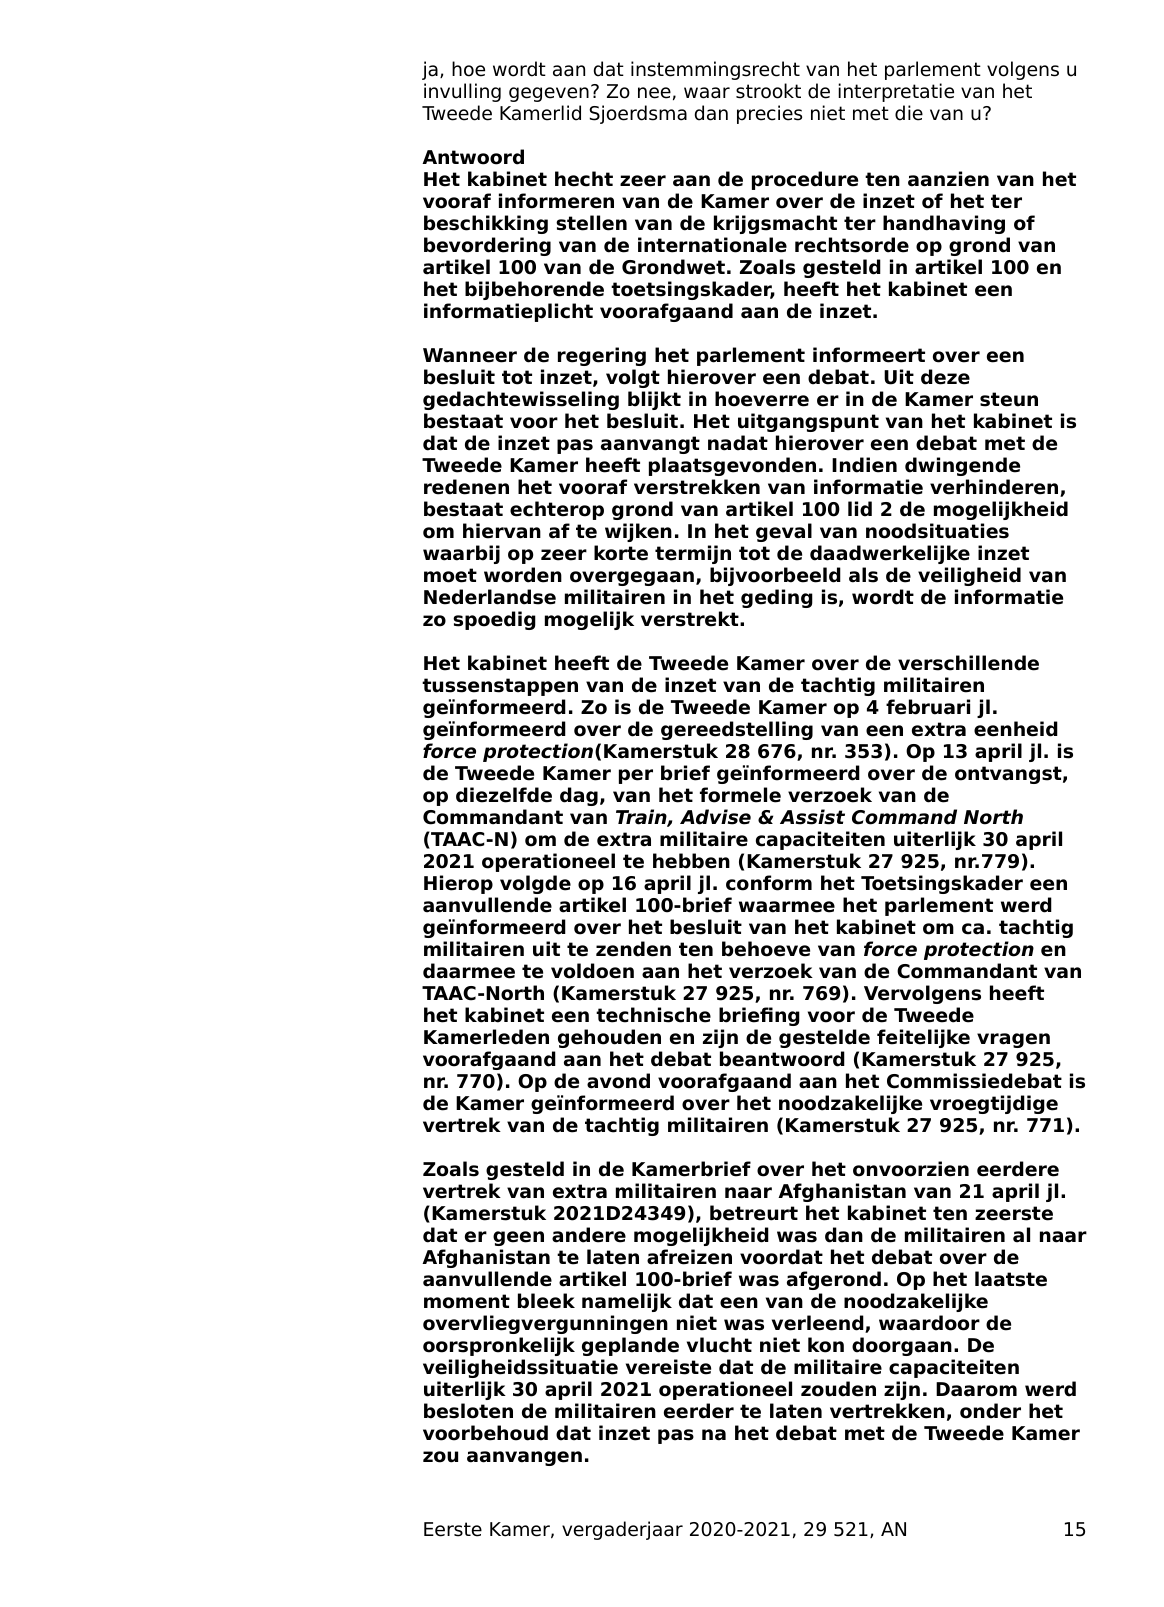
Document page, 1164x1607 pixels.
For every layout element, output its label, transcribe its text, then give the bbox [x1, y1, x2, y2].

text Wanneer de regering het parlement informeert over een besluit tot inzet, volgt hierover een debat. Uit deze gedachtewisseling blijkt in hoeverre er in de Kamer steun bestaat voor het besluit. Het uitgangspunt van het kabinet is dat de inzet pas aanvangt nadat hierover een debat met de Tweede Kamer heeft plaatsgevonden. Indien dwingende redenen het vooraf verstrekken van informatie verhinderen, bestaat echterop grond van artikel 100 lid 2 de mogelijkheid om hiervan af te wijken. In het geval van noodsituaties waarbij op zeer korte termijn tot de daadwerkelijke inzet moet worden overgegaan, bijvoorbeeld als de veiligheid van Nederlandse militairen in het geding is, wordt de informatie zo spoedig mogelijk verstrekt. [422, 345, 1087, 631]
text ja, hoe wordt aan dat instemmingsrecht van het parlement volgens u invulling gegeven? Zo nee, waar strookt de interpretatie van het Tweede Kamerlid Sjoerdsma dan precies niet met die van u? [422, 59, 1087, 125]
text Zoals gesteld in de Kamerbrief over het onvoorzien eerdere vertrek van extra militairen naar Afghanistan van 21 april jl. (Kamerstuk 2021D24349), betreurt het kabinet ten zeerste dat er geen andere mogelijkheid was dan de militairen al naar Afghanistan te laten afreizen voordat het debat over de aanvullende artikel 100-brief was afgerond. Op het laatste moment bleek namelijk dat een van de noodzakelijke overvliegvergunningen niet was verleend, waardoor de oorspronkelijk geplande vlucht niet kon doorgaan. De veiligheidssituatie vereiste dat de militaire capaciteiten uiterlijk 30 april 2021 operationeel zouden zijn. Daarom werd besloten de militairen eerder te laten vertrekken, onder het voorbehoud dat inzet pas na het debat met de Tweede Kamer zou aanvangen. [422, 1159, 1087, 1467]
text Het kabinet hecht zeer aan de procedure ten aanzien van het vooraf informeren van de Kamer over de inzet of het ter beschikking stellen van de krijgsmacht ter handhaving of bevordering van de internationale rechtsorde op grond van artikel 100 van de Grondwet. Zoals gesteld in artikel 100 en het bijbehorende toetsingskader, heeft het kabinet een informatieplicht voorafgaand aan de inzet. [422, 169, 1087, 323]
text Antwoord [422, 147, 1087, 169]
text Het kabinet heeft de Tweede Kamer over de verschillende tussenstappen van de inzet van de tachtig militairen geïnformeerd. Zo is de Tweede Kamer op 4 februari jl. geïnformeerd over de gereedstelling van een extra eenheid force protection(Kamerstuk 28 676, nr. 353). Op 13 april jl. is de Tweede Kamer per brief geïnformeerd over de ontvangst, op diezelfde dag, van het formele verzoek van de Commandant van Train, Advise & Assist Command North (TAAC-N) om de extra militaire capaciteiten uiterlijk 30 april 2021 operationeel te hebben (Kamerstuk 27 925, nr.779). Hierop volgde op 16 april jl. conform het Toetsingskader een aanvullende artikel 100-brief waarmee het parlement werd geïnformeerd over het besluit van het kabinet om ca. tachtig militairen uit te zenden ten behoeve van force protection en daarmee te voldoen aan het verzoek van de Commandant van TAAC-North (Kamerstuk 27 925, nr. 769). Vervolgens heeft het kabinet een technische briefing voor de Tweede Kamerleden gehouden en zijn de gestelde feitelijke vragen voorafgaand aan het debat beantwoord (Kamerstuk 27 925, nr. 770). Op de avond voorafgaand aan het Commissiedebat is de Kamer geïnformeerd over het noodzakelijke vroegtijdige vertrek van de tachtig militairen (Kamerstuk 27 925, nr. 771). [422, 653, 1087, 1137]
